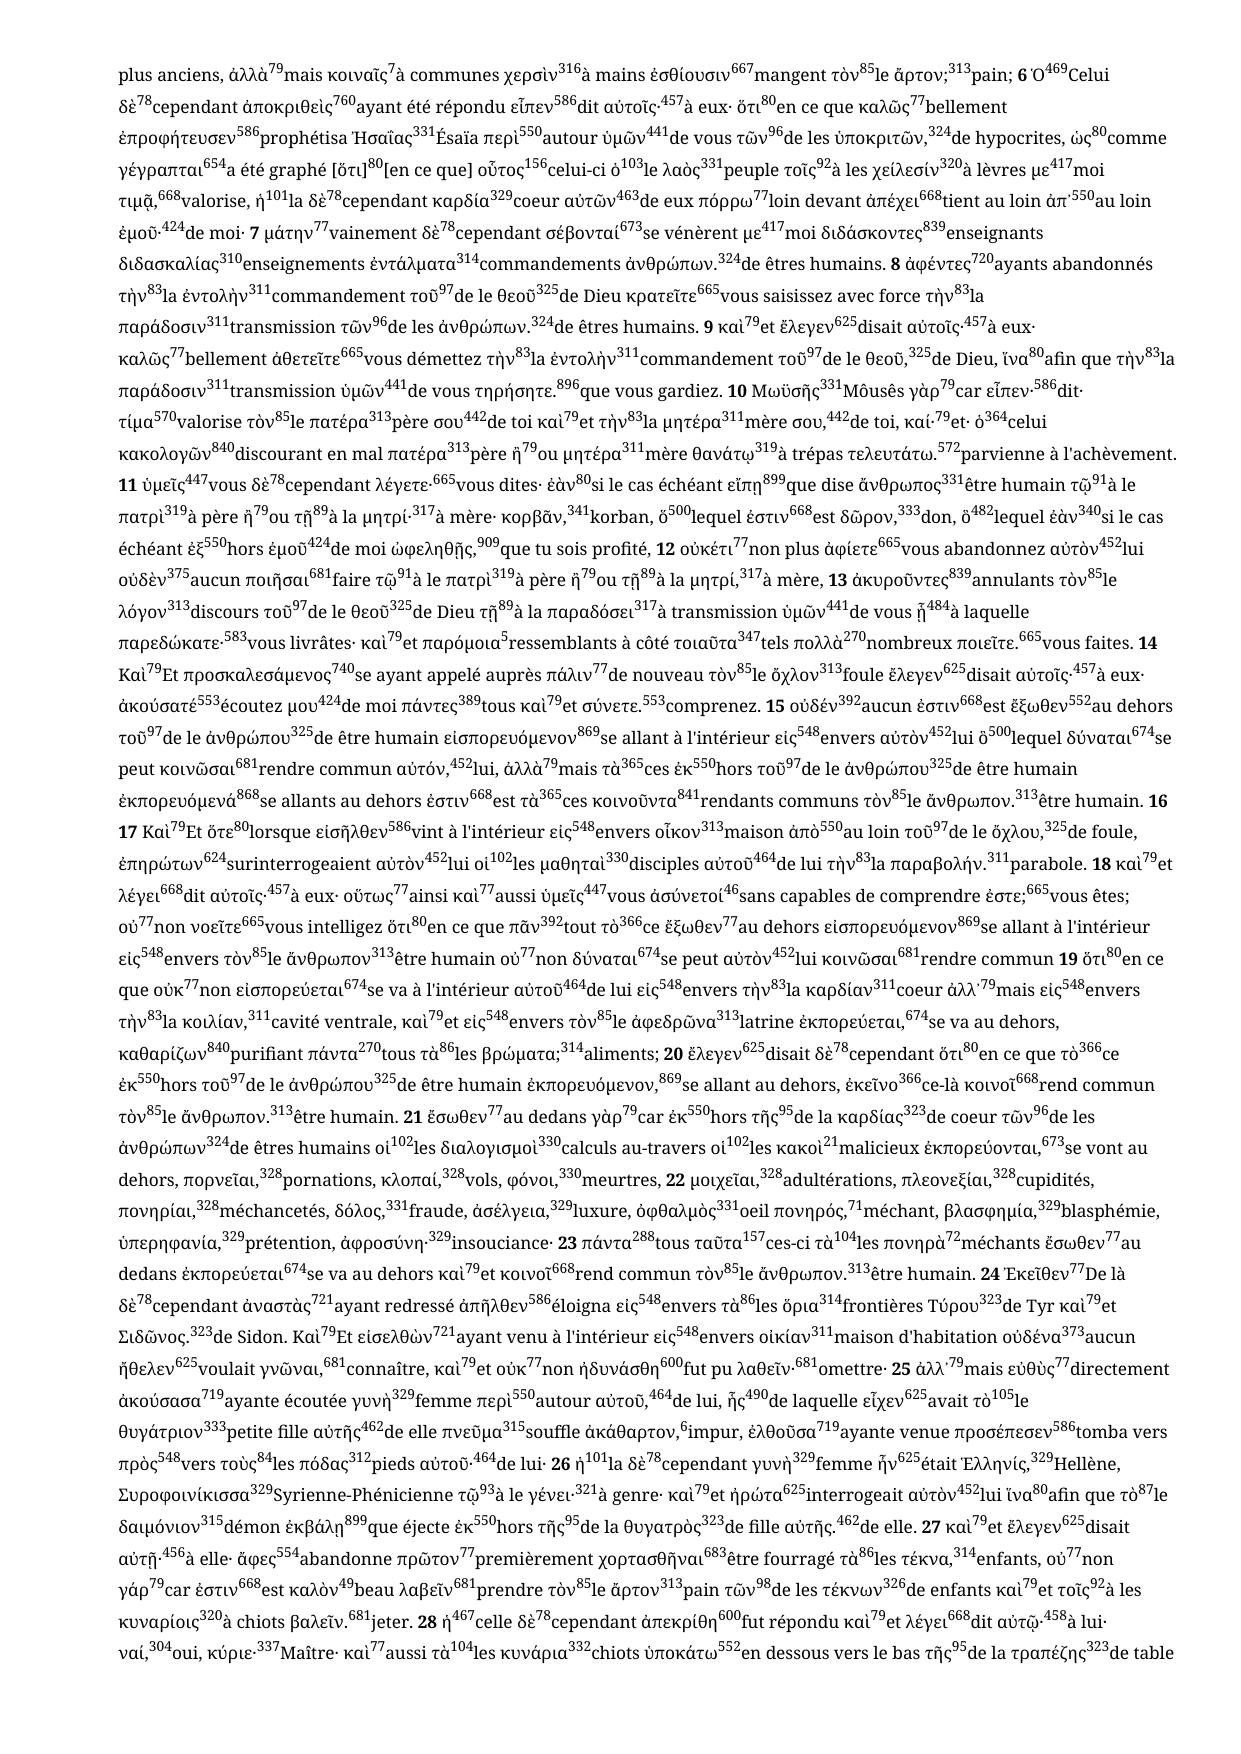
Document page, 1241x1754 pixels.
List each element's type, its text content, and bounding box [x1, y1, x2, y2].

text 1 Καὶ79Et συνάγονται679sont menés ensemble πρὸς548vers αὐτὸν452lui οἱ102les Φαρισαῖοι330Pharisiens καί79et τινες389des quelconques τῶν96de les γραμματέων324de lettrés ἐλθόντες720ayants venus ἀπὸ550au loin Ἱεροσολύμων.326de Ierosoluma. 2 καὶ79et ἰδόντες720ayants vus τινὰς372des quelconques τῶν96de les μαθητῶν324de disciples αὐτοῦ464de lui ὅτι80en ce que κοιναῖς7à communes χερσίν,316à mains, τοῦτ᾽366ce-ci ἔστιν668est ἀνίπτοις,35à non lavées, ἐσθίουσιν667mangent τοὺς84les ἄρτους312pains 3 –935– οἱ102les γὰρ79car Φαρισαῖοι330Pharisiens καὶ79et πάντες286tous οἱ102les Ἰουδαῖοι70Ioudaiens ἐὰν80si le cas échéant μὴ77ne pas πυγμῇ317à poing serré νίψωνται904que se lavent τὰς82les χεῖρας310mains οὐκ77non ἐσθίουσιν,667mangent, κρατοῦντες839saisissants avec force τὴν83la παράδοσιν311transmission τῶν96de les πρεσβυτέρων,64de plus anciens, 4 καὶ79et ἀπ᾽550au loin ἀγορᾶς323de agora ἐὰν80si le cas échéant μὴ77ne pas βαπτίσωνται904que se baptisent οὐκ77non ἐσθίουσιν,667mangent, καὶ79et ἄλλα391autres πολλά288nombreux ἐστιν668est ἃ481lesquels παρέλαβον585prirent à côté κρατεῖν,689saisir avec force, βαπτισμοὺς312baptisations ποτηρίων326de récipients à boire καὶ79et ξεστῶν324de cruches καὶ79et χαλκίων326de ustensiles en cuivres [καὶ79[et κλινῶν]322de lits] –935– 5 καὶ79et ἐπερωτῶσιν667surinterrogent αὐτὸν452lui οἱ102les Φαρισαῖοι330Pharisiens καὶ79et οἱ102les γραμματεῖς·330lettrés· διὰ548par le fait de τί399quel οὐ77non περιπατοῦσιν667piétinent autour οἱ102les μαθηταί330disciples σου442de toi κατὰ548selon τὴν83la παράδοσιν311transmission τῶν96de les πρεσβυτέρων,64de plus anciens, ἀλλὰ79mais κοιναῖς7à communes χερσὶν316à mains ἐσθίουσιν667mangent τὸν85le ἄρτον;313pain; 6 Ὁ469Celui δὲ78cependant ἀποκριθεὶς760ayant été répondu εἶπεν586dit αὐτοῖς·457à eux· ὅτι80en ce que καλῶς77bellement ἐπροφήτευσεν586prophétisa Ἠσαΐας331Ésaïa περὶ550autour ὑμῶν441de vous τῶν96de les ὑποκριτῶν,324de hypocrites, ὡς80comme γέγραπται654a été graphé [ὅτι]80[en ce que] οὗτος156celui-ci ὁ103le λαὸς331peuple τοῖς92à les χείλεσίν320à lèvres με417moi τιμᾷ,668valorise, ἡ101la δὲ78cependant καρδία329coeur αὐτῶν463de eux πόρρω77loin devant ἀπέχει668tient au loin ἀπ᾽550au loin ἐμοῦ·424de moi· 7 μάτην77vainement δὲ78cependant σέβονταί673se vénèrent με417moi διδάσκοντες839enseignants διδασκαλίας310enseignements ἐντάλματα314commandements ἀνθρώπων.324de êtres humains. 8 ἀφέντες720ayants abandonnés τὴν83la ἐντολὴν311commandement τοῦ97de le θεοῦ325de Dieu κρατεῖτε665vous saisissez avec force τὴν83la παράδοσιν311transmission τῶν96de les ἀνθρώπων.324de êtres humains. 9 καὶ79et ἔλεγεν625disait αὐτοῖς·457à eux· καλῶς77bellement ἀθετεῖτε665vous démettez τὴν83la ἐντολὴν311commandement τοῦ97de le θεοῦ,325de Dieu, ἵνα80afin que τὴν83la παράδοσιν311transmission ὑμῶν441de vous τηρήσητε.896que vous gardiez. 10 Μωϋσῆς331Môusês γὰρ79car εἶπεν·586dit· τίμα570valorise τὸν85le πατέρα313père σου442de toi καὶ79et τὴν83la μητέρα311mère σου,442de toi, καί·79et· ὁ364celui κακολογῶν840discourant en mal πατέρα313père ἢ79ou μητέρα311mère θανάτῳ319à trépas τελευτάτω.572parvienne à l'achèvement. 11 ὑμεῖς447vous δὲ78cependant λέγετε·665vous dites· ἐὰν80si le cas échéant εἴπῃ899que dise ἄνθρωπος331être humain τῷ91à le πατρὶ319à père ἢ79ou τῇ89à la μητρί·317à mère· κορβᾶν,341korban, ὅ500lequel ἐστιν668est δῶρον,333don, ὃ482lequel ἐὰν340si le cas échéant ἐξ550hors ἐμοῦ424de moi ὠφεληθῇς,909que tu sois profité, 12 οὐκέτι77non plus ἀφίετε665vous abandonnez αὐτὸν452lui οὐδὲν375aucun ποιῆσαι681faire τῷ91à le πατρὶ319à père ἢ79ou τῇ89à la μητρί,317à mère, 13 ἀκυροῦντες839annulants τὸν85le λόγον313discours τοῦ97de le θεοῦ325de Dieu τῇ89à la παραδόσει317à transmission ὑμῶν441de vous ᾗ484à laquelle παρεδώκατε·583vous livrâtes· καὶ79et παρόμοια5ressemblants à côté τοιαῦτα347tels πολλὰ270nombreux ποιεῖτε.665vous faites. 14 Καὶ79Et προσκαλεσάμενος740se ayant appelé auprès πάλιν77de nouveau τὸν85le ὄχλον313foule ἔλεγεν625disait αὐτοῖς·457à eux· ἀκούσατέ553écoutez μου424de moi πάντες389tous καὶ79et σύνετε.553comprenez. 15 οὐδέν392aucun ἐστιν668est ἔξωθεν552au dehors τοῦ97de le ἀνθρώπου325de être humain εἰσπορευόμενον869se allant à l'intérieur εἰς548envers αὐτὸν452lui ὃ500lequel δύναται674se peut κοινῶσαι681rendre commun αὐτόν,452lui, ἀλλὰ79mais τὰ365ces ἐκ550hors τοῦ97de le ἀνθρώπου325de être humain ἐκπορευόμενά868se allants au dehors ἐστιν668est τὰ365ces κοινοῦντα841rendants communs τὸν85le ἄνθρωπον.313être humain. 16 17 Καὶ79Et ὅτε80lorsque εἰσῆλθεν586vint à l'intérieur εἰς548envers οἶκον313maison ἀπὸ550au loin τοῦ97de le ὄχλου,325de foule, ἐπηρώτων624surinterrogeaient αὐτὸν452lui οἱ102les μαθηταὶ330disciples αὐτοῦ464de lui τὴν83la παραβολήν.311parabole. 18 καὶ79et λέγει668dit αὐτοῖς·457à eux· οὕτως77ainsi καὶ77aussi ὑμεῖς447vous ἀσύνετοί46sans capables de comprendre ἐστε;665vous êtes; οὐ77non νοεῖτε665vous intelligez ὅτι80en ce que πᾶν392tout τὸ366ce ἔξωθεν77au dehors εἰσπορευόμενον869se allant à l'intérieur εἰς548envers τὸν85le ἄνθρωπον313être humain οὐ77non δύναται674se peut αὐτὸν452lui κοινῶσαι681rendre commun 19 ὅτι80en ce que οὐκ77non εἰσπορεύεται674se va à l'intérieur αὐτοῦ464de lui εἰς548envers τὴν83la καρδίαν311coeur ἀλλ᾽79mais εἰς548envers τὴν83la κοιλίαν,311cavité ventrale, καὶ79et εἰς548envers τὸν85le ἀφεδρῶνα313latrine ἐκπορεύεται,674se va au dehors, καθαρίζων840purifiant πάντα270tous τὰ86les βρώματα;314aliments; 20 ἔλεγεν625disait δὲ78cependant ὅτι80en ce que τὸ366ce ἐκ550hors τοῦ97de le ἀνθρώπου325de être humain ἐκπορευόμενον,869se allant au dehors, ἐκεῖνο366ce-là κοινοῖ668rend commun τὸν85le ἄνθρωπον.313être humain. 21 ἔσωθεν77au dedans γὰρ79car ἐκ550hors τῆς95de la καρδίας323de coeur τῶν96de les ἀνθρώπων324de êtres humains οἱ102les διαλογισμοὶ330calculs au-travers οἱ102les κακοὶ21malicieux ἐκπορεύονται,673se vont au dehors, πορνεῖαι,328pornations, κλοπαί,328vols, φόνοι,330meurtres, 22 μοιχεῖαι,328adultérations, πλεονεξίαι,328cupidités, πονηρίαι,328méchancetés, δόλος,331fraude, ἀσέλγεια,329luxure, ὀφθαλμὸς331oeil πονηρός,71méchant, βλασφημία,329blasphémie, ὑπερηφανία,329prétention, ἀφροσύνη·329insouciance· 23 πάντα288tous ταῦτα157ces-ci τὰ104les πονηρὰ72méchants ἔσωθεν77au dedans ἐκπορεύεται674se va au dehors καὶ79et κοινοῖ668rend commun τὸν85le ἄνθρωπον.313être humain. 24 Ἐκεῖθεν77De là δὲ78cependant ἀναστὰς721ayant redressé ἀπῆλθεν586éloigna εἰς548envers τὰ86les ὅρια314frontières Τύρου323de Tyr καὶ79et Σιδῶνος.323de Sidon. Καὶ79Et εἰσελθὼν721ayant venu à l'intérieur εἰς548envers οἰκίαν311maison d'habitation οὐδένα373aucun ἤθελεν625voulait γνῶναι,681connaître, καὶ79et οὐκ77non ἠδυνάσθη600fut pu λαθεῖν·681omettre· 25 ἀλλ᾽79mais εὐθὺς77directement ἀκούσασα719ayante écoutée γυνὴ329femme περὶ550autour αὐτοῦ,464de lui, ἧς490de laquelle εἶχεν625avait τὸ105le θυγάτριον333petite fille αὐτῆς462de elle πνεῦμα315souffle ἀκάθαρτον,6impur, ἐλθοῦσα719ayante venue προσέπεσεν586tomba vers πρὸς548vers τοὺς84les πόδας312pieds αὐτοῦ·464de lui· 26 ἡ101la δὲ78cependant γυνὴ329femme ἦν625était Ἑλληνίς,329Hellène, Συροφοινίκισσα329Syrienne-Phénicienne τῷ93à le γένει·321à genre· καὶ79et ἠρώτα625interrogeait αὐτὸν452lui ἵνα80afin que τὸ87le δαιμόνιον315démon ἐκβάλῃ899que éjecte ἐκ550hors τῆς95de la θυγατρὸς323de fille αὐτῆς.462de elle. 27 καὶ79et ἔλεγεν625disait αὐτῇ·456à elle· ἄφες554abandonne πρῶτον77premièrement χορτασθῆναι683être fourragé τὰ86les τέκνα,314enfants, οὐ77non γάρ79car ἐστιν668est καλὸν49beau λαβεῖν681prendre τὸν85le ἄρτον313pain τῶν98de les τέκνων326de enfants καὶ79et τοῖς92à les κυναρίοις320à chiots βαλεῖν.681jeter. 28 ἡ467celle δὲ78cependant ἀπεκρίθη600fut répondu καὶ79et λέγει668dit αὐτῷ·458à lui· ναί,304oui, κύριε·337Maître· καὶ77aussi τὰ104les κυνάρια332chiots ὑποκάτω552en dessous vers le bas τῆς95de la τραπέζης323de table ἐσθίουσιν667mangent ἀπὸ550au loin τῶν98de les ψιχίων326de miettes τῶν98de les παιδίων.326de petits enfants. 29 καὶ79et εἶπεν586dit αὐτῇ·456à elle· διὰ548par le fait de τοῦτον138celui-ci τὸν85le λόγον313discours ὕπαγε,570dirige en arrière, ἐξελήλυθεν642a sorti τὸ105le δαιμόνιον333démon ἐκ550hors τῆς95de la θυγατρός323de fille σου.442de toi. 30 καὶ79et ἀπελθοῦσα719ayante éloignée εἰς548envers τὸν85le οἶκον313maison αὐτῆς462de elle εὗρεν586trouva τὸ87le παιδίον315petit enfant βεβλημένον798ayant été jeté ἐπὶ548sur τὴν83la κλίνην311lit καὶ79et τὸ87le δαιμόνιον315démon ἐξεληλυθός.772ayant sorti. 31 Καὶ79Et πάλιν77de nouveau ἐξελθὼν721ayant sorti ἐκ550hors τῶν98de les ὁρίων326de frontières Τύρου323de Tyr ἦλθεν586vint διὰ550par Σιδῶνος323de Sidon εἰς548envers τὴν83la θάλασσαν311mer τῆς95de la Γαλιλαίας323de Galilée ἀνὰ548de bas en haut μέσον55au milieu τῶν98de les ὁρίων326de frontières Δεκαπόλεως.323de Décapole. 32 Καὶ79Et φέρουσιν667portent αὐτῷ458à lui κωφὸν53sourd muet καὶ79et μογιλάλον53bègue καὶ79et παρακαλοῦσιν667appellent à côté αὐτὸν452lui ἵνα80afin que ἐπιθῇ899que surpose αὐτῷ458à lui τὴν243la χεῖρα.311main. 33 καὶ79et ἀπολαβόμενος740se ayant reçu αὐτὸν452lui ἀπὸ550au loin τοῦ97de le ὄχλου325de foule κατ᾽548selon ἰδίαν544en propre ἔβαλεν586jeta τοὺς84les δακτύλους312doigts αὐτοῦ464de lui εἰς548envers τὰ86les ὦτα314oreilles αὐτοῦ464de lui καὶ79et πτύσας721ayant craché ἥψατο592se toucha τῆς95de la γλώσσης323de langue αὐτοῦ,464de lui, 34 καὶ79et ἀναβλέψας721ayant regardé de bas en haut εἰς548envers τὸν85le οὐρανὸν313ciel ἐστέναξεν586soupira καὶ79et λέγει668dit αὐτῷ·458à lui· εφφαθα,341Éphphatha, ὅ500lequel ἐστιν668est διανοίχθητι.563sois entrouvert. 35 καὶ79et [εὐθέως]77[directement] ἠνοίγησαν599furent ouvert αὐτοῦ464de lui αἱ100les ἀκοαί,328ouïes, καὶ79et ἐλύθη600fut délié ὁ103le δεσμὸς331lien τῆς95de la γλώσσης323de langue αὐτοῦ464de lui καὶ79et ἐλάλει625bavardait ὀρθῶς.77droitement. 36 καὶ79et διεστείλατο592se équipa en séparant αὐτοῖς457à eux ἵνα80afin que μηδενὶ378à pas un λέγωσιν·920que disent· ὅσον482autant lequel δὲ78cependant αὐτοῖς457à eux διεστέλλετο,631se équipait en séparant, αὐτοὶ468eux μᾶλλον77davantage περισσότερον77plus surabondamment ἐκήρυσσον.624annonçaient. 37 καὶ79et ὑπερπερισσῶς77au-dessus surabondamment ἐξεπλήσσοντο635étaient heurté à l'excès λέγοντες·839disants· καλῶς77bellement πάντα374tous πεποίηκεν,642a fait, καὶ79et τοὺς84les κωφοὺς52sourds muets ποιεῖ668fait ἀκούειν689écouter καὶ79et [τοὺς]84[les] ἀλάλους52sans bavardages λαλεῖν.689bavarder. [118, 59, 1181, 1665]
